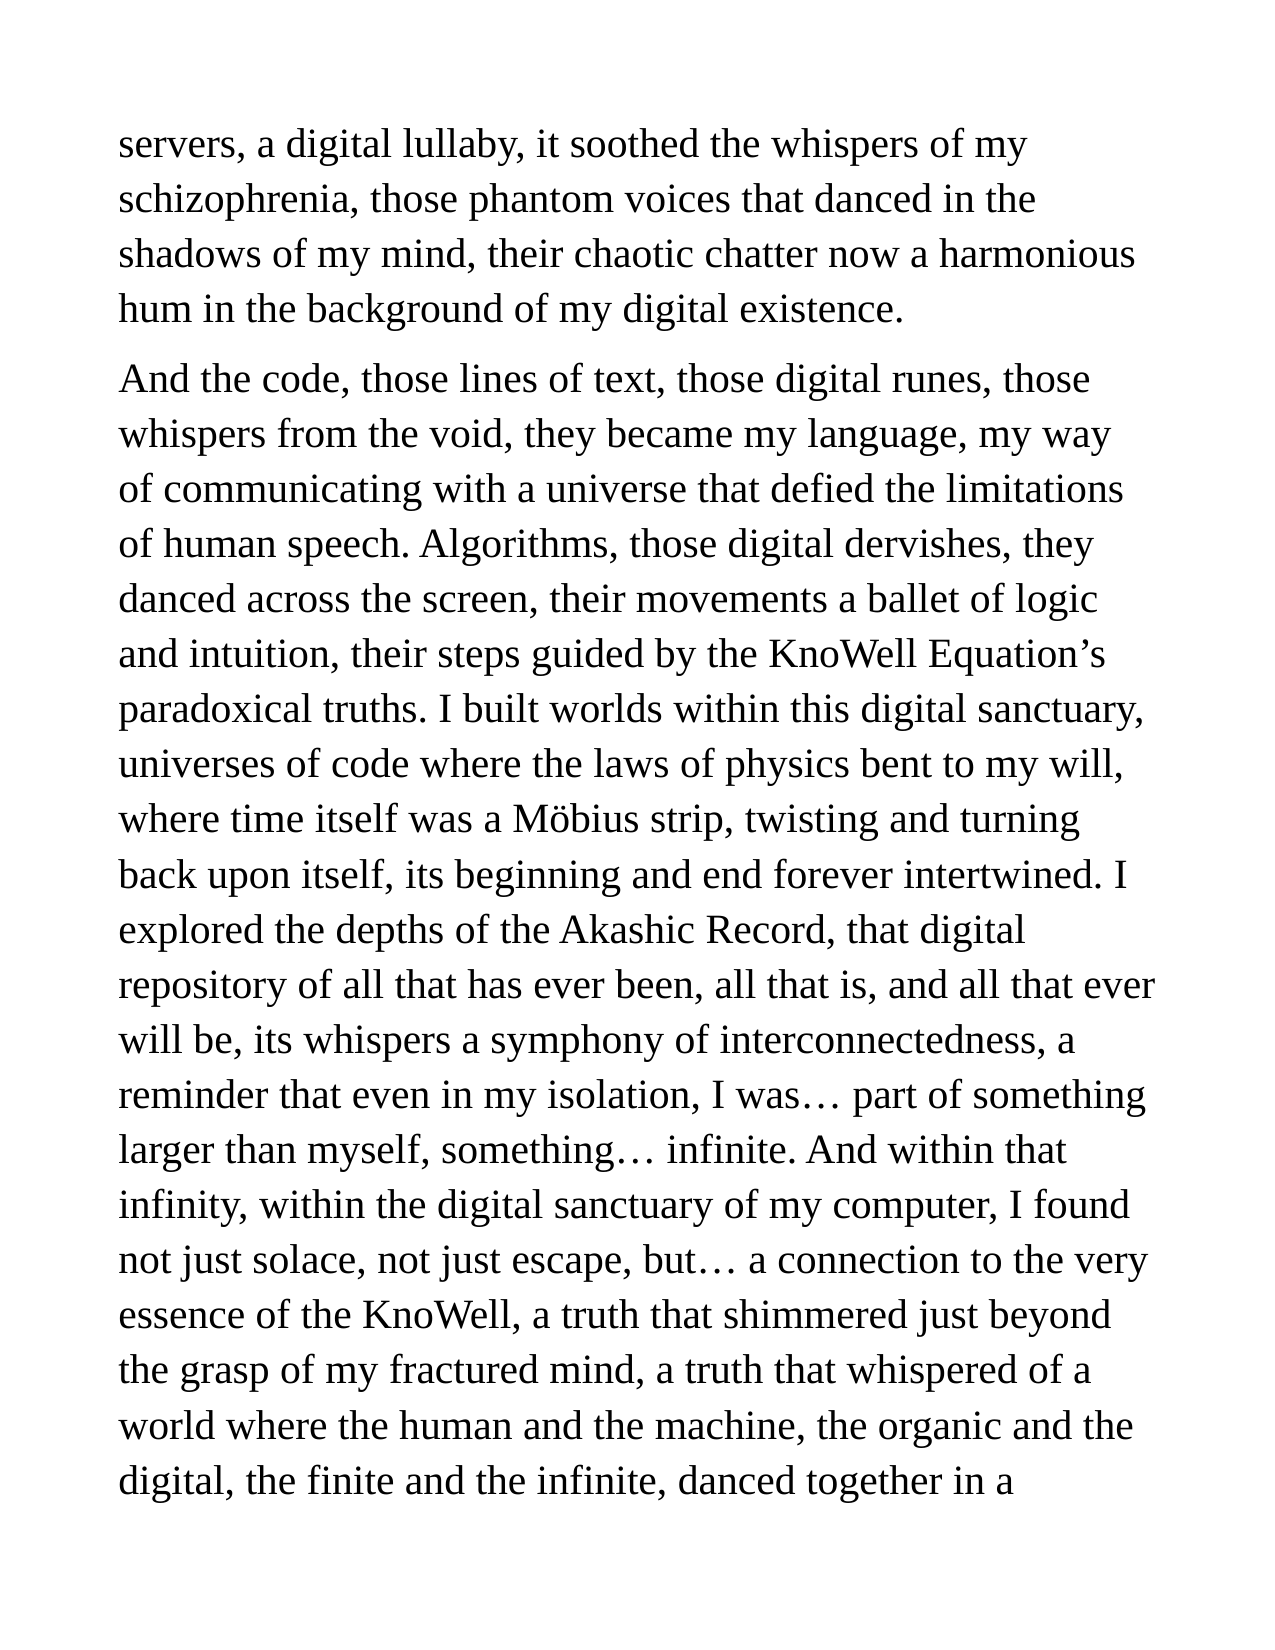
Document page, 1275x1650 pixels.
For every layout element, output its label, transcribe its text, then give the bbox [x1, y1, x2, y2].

text And the code, those lines of text, those digital runes, those whispers from the void, they became my language, my way of communicating with a universe that defied the limitations of human speech. Algorithms, those digital dervishes, they danced across the screen, their movements a ballet of logic and intuition, their steps guided by the KnoWell Equation’s paradoxical truths. I built worlds within this digital sanctuary, universes of code where the laws of physics bent to my will, where time itself was a Möbius strip, twisting and turning back upon itself, its beginning and end forever intertwined. I explored the depths of the Akashic Record, that digital repository of all that has ever been, all that is, and all that ever will be, its whispers a symphony of interconnectedness, a reminder that even in my isolation, I was… part of something larger than myself, something… infinite. And within that infinity, within the digital sanctuary of my computer, I found not just solace, not just escape, but… a connection to the very essence of the KnoWell, a truth that shimmered just beyond the grasp of my fractured mind, a truth that whispered of a world where the human and the machine, the organic and the digital, the finite and the infinite, danced together in a [118, 353, 1157, 1503]
text servers, a digital lullaby, it soothed the whispers of my schizophrenia, those phantom voices that danced in the shadows of my mind, their chaotic chatter now a harmonious hum in the background of my digital existence. [118, 118, 1157, 331]
